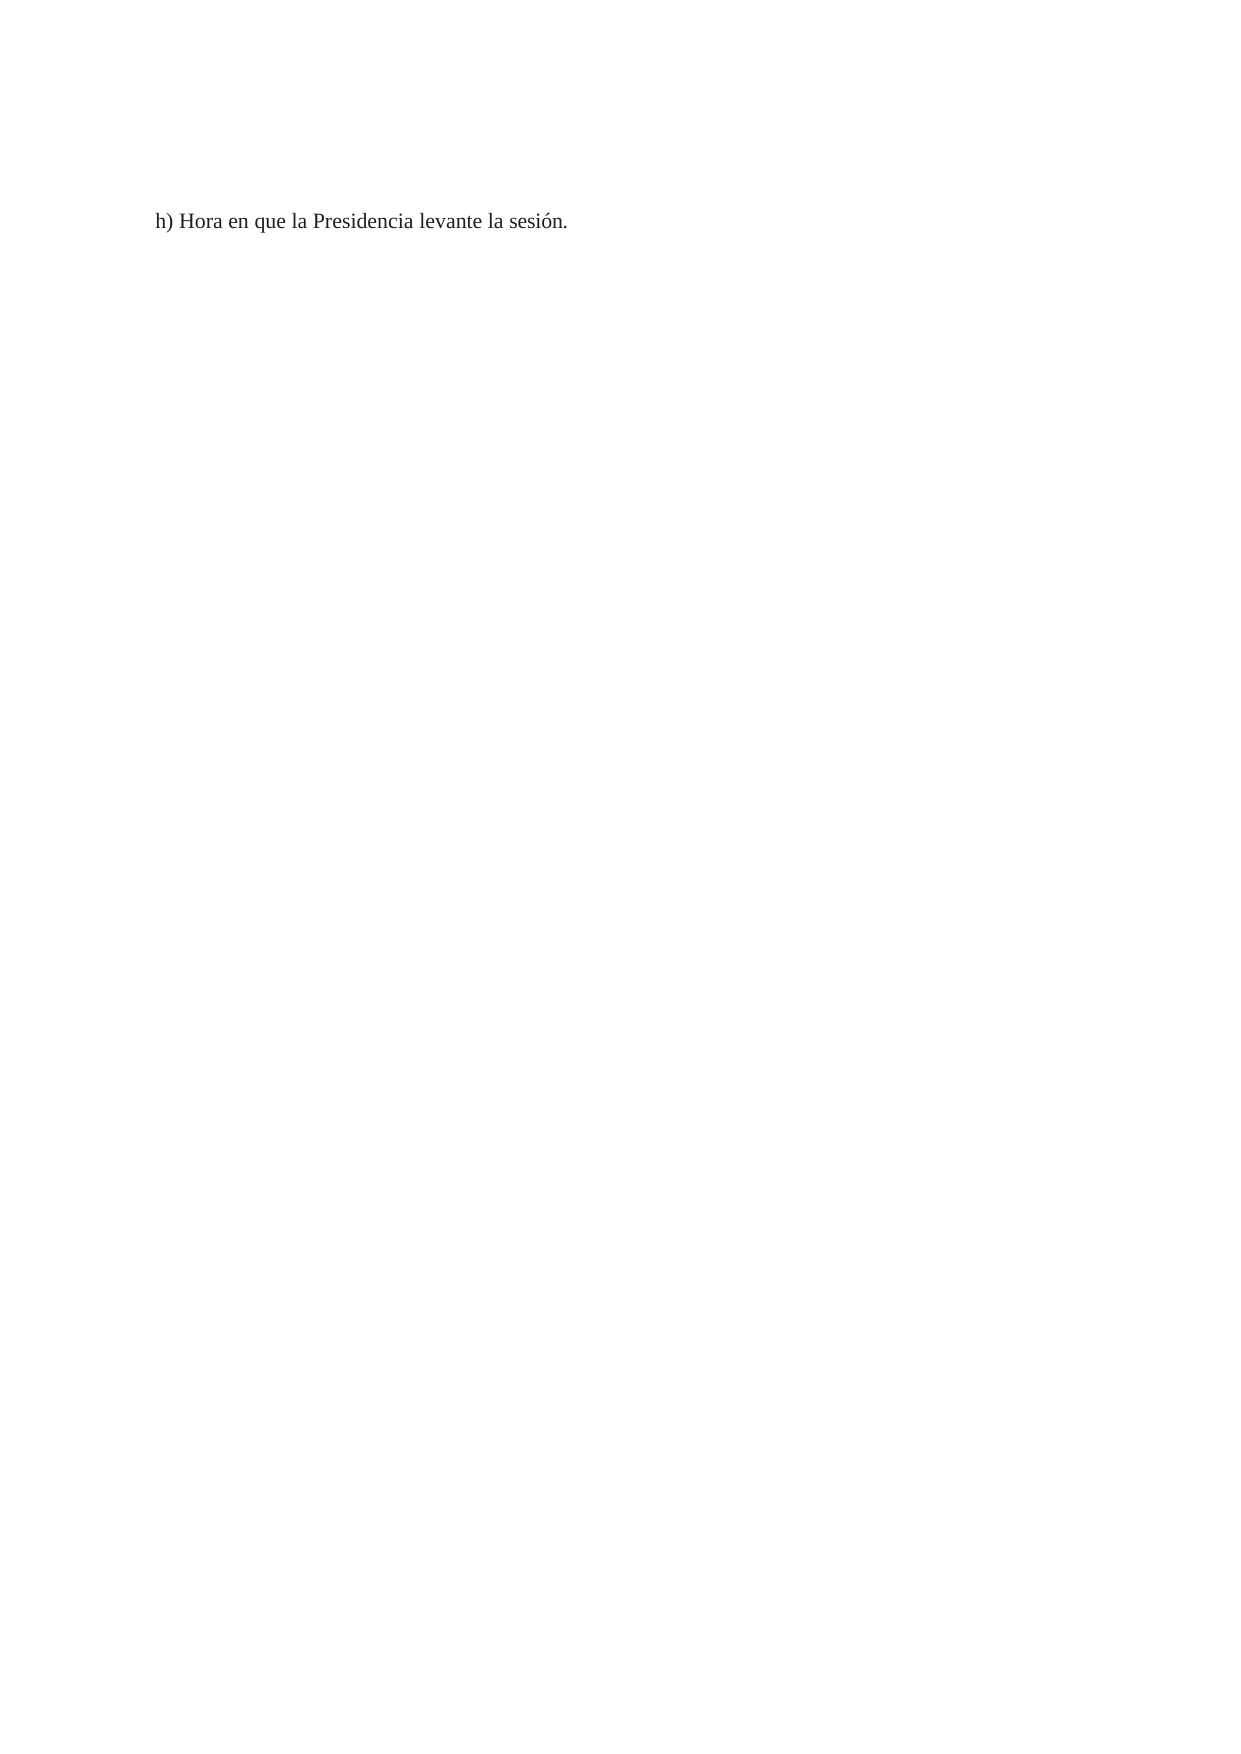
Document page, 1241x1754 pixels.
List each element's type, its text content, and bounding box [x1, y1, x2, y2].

list Hora en que la Presidencia levante la sesión. [155, 208, 596, 233]
